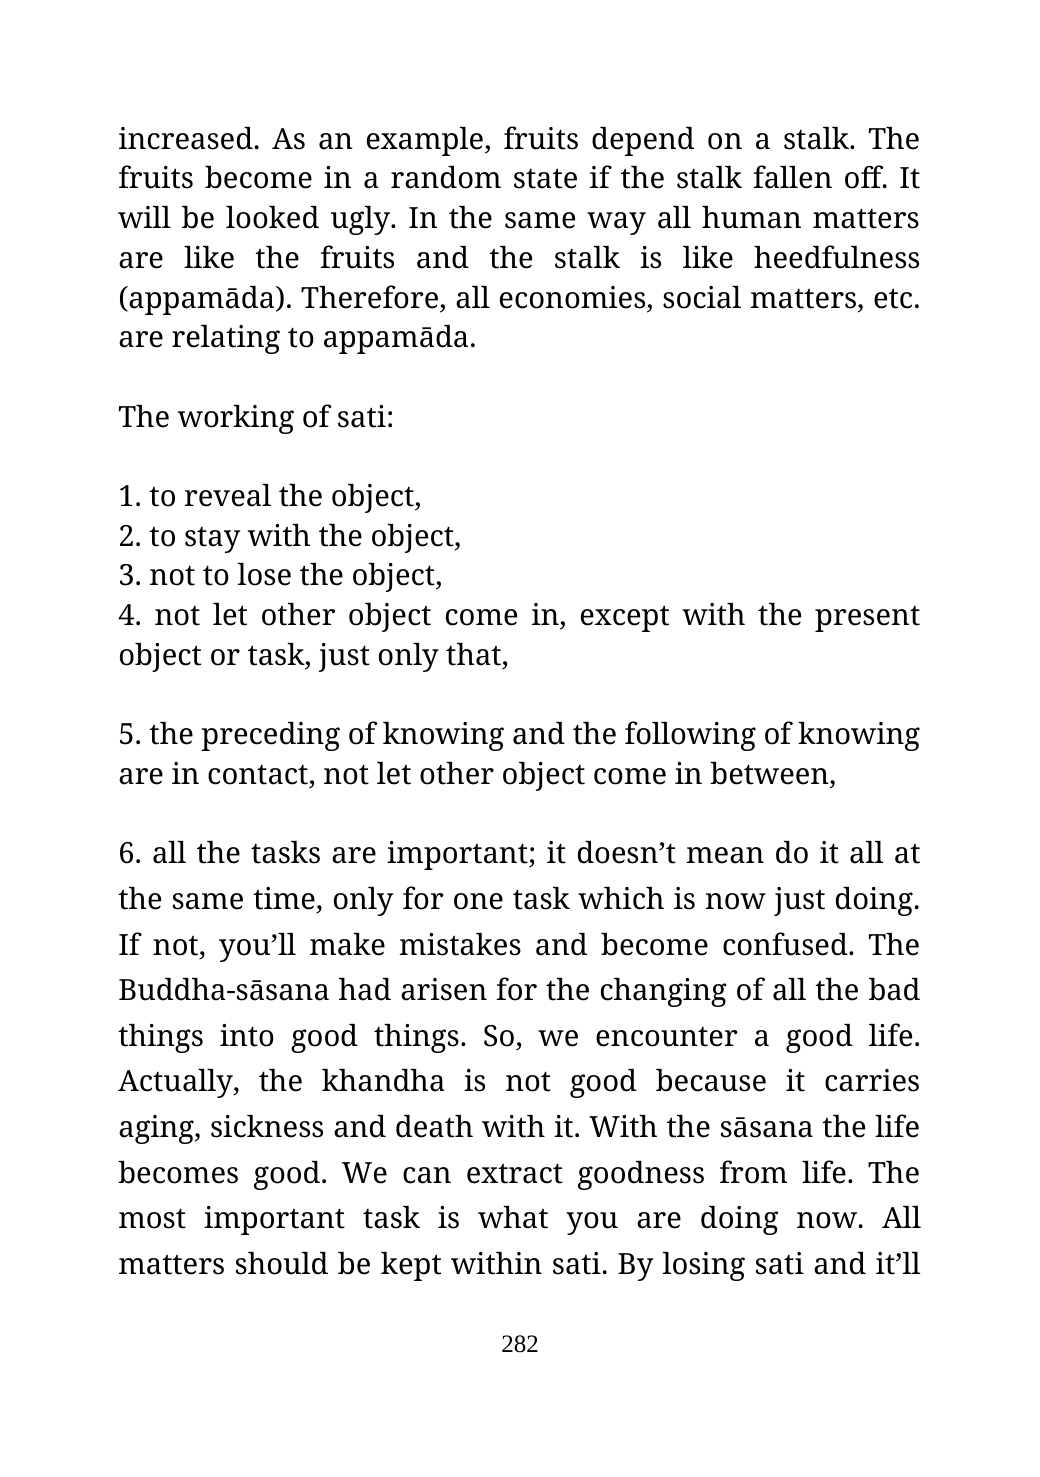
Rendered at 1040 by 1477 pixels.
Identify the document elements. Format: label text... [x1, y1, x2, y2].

text 2. to stay with the object, [118, 515, 922, 555]
text 6. all the tasks are important; it doesn’t mean do it all at the same time, only for one task which is now just doing. If not, you’ll make mistakes and become confused. The Buddha-sāsana had arisen for the changing of all the bad things into good things. So, we encounter a good life. Actually, the khandha is not good because it carries aging, sickness and death with it. With the sāsana the life becomes good. We can extract goodness from life. The most important task is what you are doing now. All matters should be kept within sati. By losing sati and it’ll [118, 832, 922, 1283]
text The working of sati: [118, 396, 922, 436]
text increased. As an example, fruits depend on a stalk. The fruits become in a random state if the stalk fallen off. It will be looked ugly. In the same way all human matters are like the fruits and the stalk is like heedfulness (appamāda). Therefore, all economies, social matters, etc. are relating to appamāda. [118, 118, 922, 356]
text 1. to reveal the object, [118, 475, 922, 515]
text 4. not let other object come in, except with the present object or task, just only that, [118, 594, 922, 674]
text 5. the preceding of knowing and the following of knowing are in contact, not let other object come in between, [118, 713, 922, 793]
text 3. not to lose the object, [118, 555, 922, 594]
